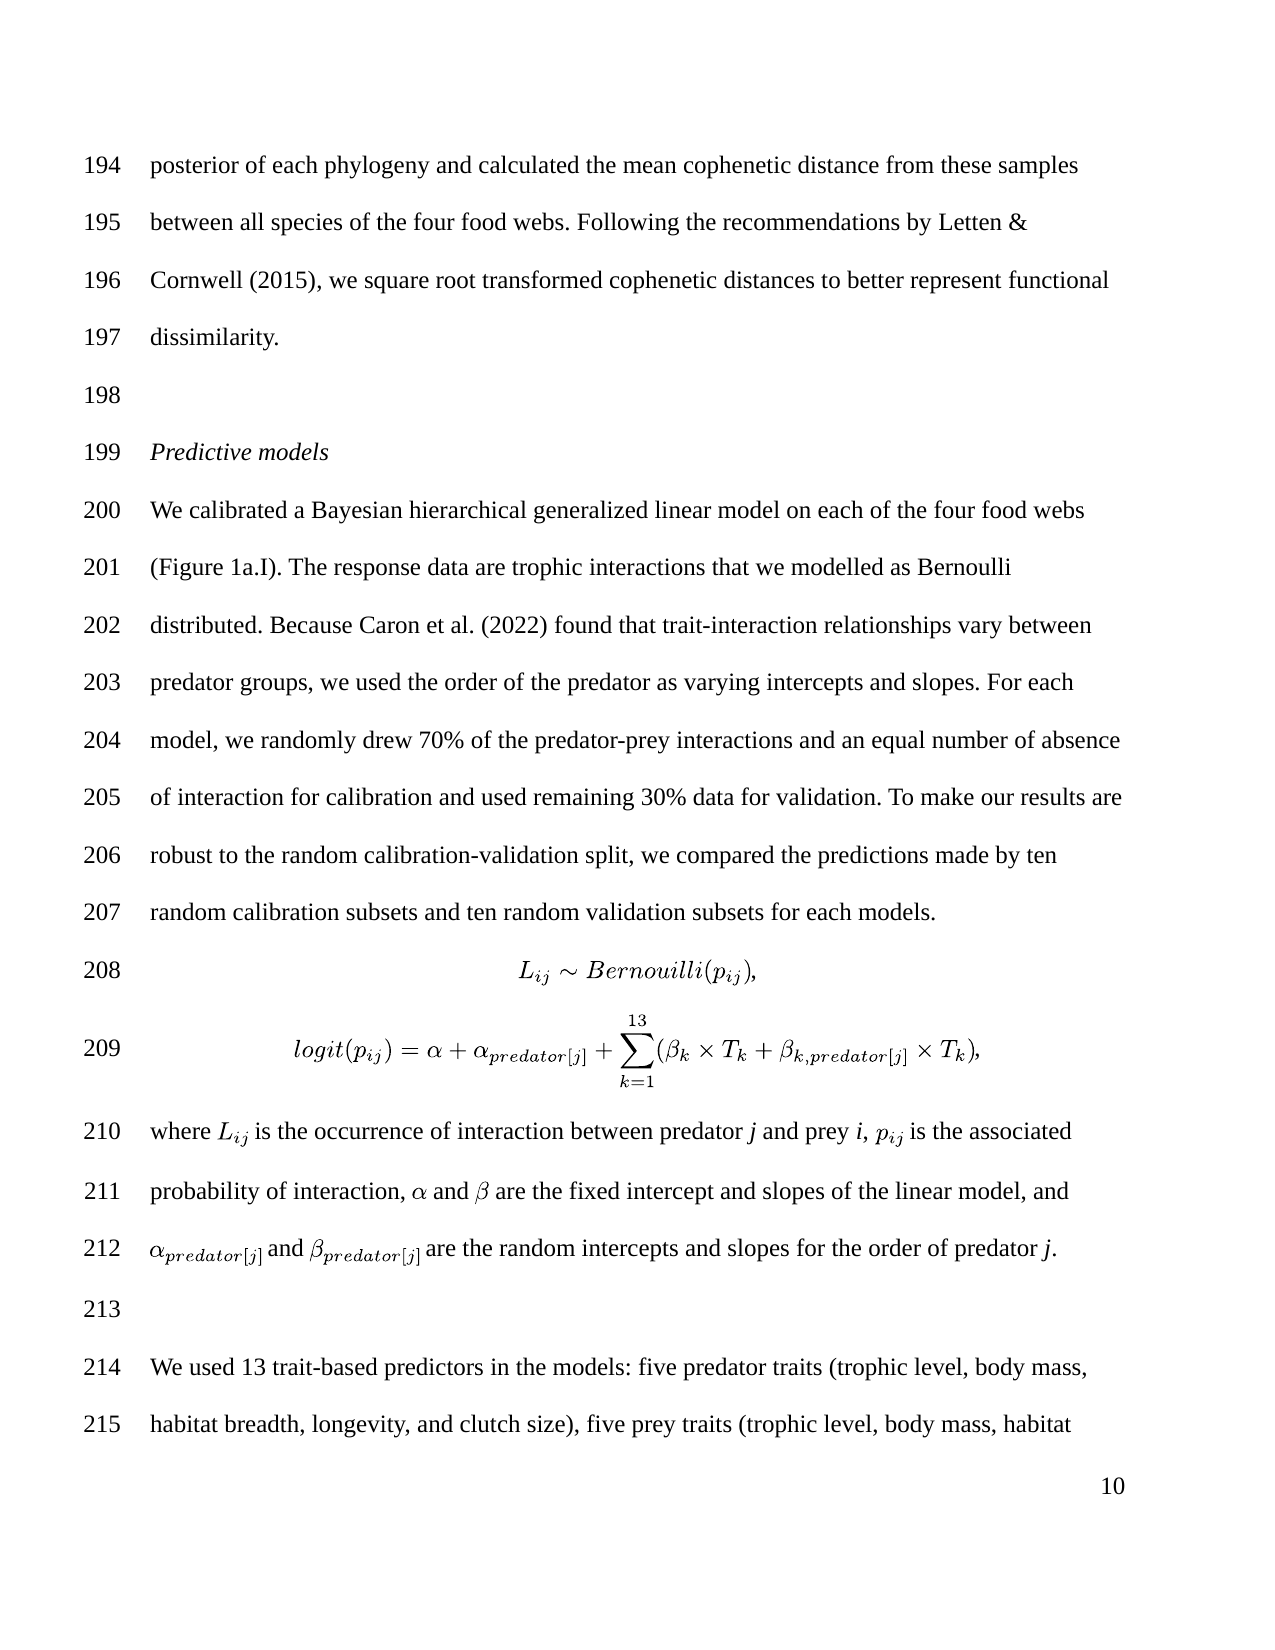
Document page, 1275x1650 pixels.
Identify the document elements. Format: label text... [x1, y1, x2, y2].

text [150, 1014, 631, 1087]
text Predictive models [150, 437, 1125, 466]
text , [645, 1014, 1125, 1087]
text posterior of each phylogeny and calculated the mean cophenetic distance from these samples between all species of the four food webs. Following the recommendations by Letten & Cornwell (2015), we square root transformed cophenetic distances to better represent functional dissimilarity. [150, 150, 1125, 351]
text , [150, 955, 1125, 986]
text We used 13 trait-based predictors in the models: five predator traits (trophic level, body mass, habitat breadth, longevity, and clutch size), five prey traits (trophic level, body mass, habitat [150, 1352, 1125, 1438]
text where is the occurrence of interaction between predator j and prey i, is the associated probability of interaction, and are the fixed intercept and slopes of the linear model, and and are the random intercepts and slopes for the order of predator j. [150, 1116, 1125, 1266]
text We calibrated a Bayesian hierarchical generalized linear model on each of the four food webs (Figure 1a.I). The response data are trophic interactions that we modelled as Bernoulli distributed. Because Caron et al. (2022) found that trait-interaction relationships vary between predator groups, we used the order of the predator as varying intercepts and slopes. For each model, we randomly drew 70% of the predator-prey interactions and an equal number of absence of interaction for calibration and used remaining 30% data for validation. To make our results are robust to the random calibration-validation split, we compared the predictions made by ten random calibration subsets and ten random validation subsets for each models. [150, 495, 1125, 926]
